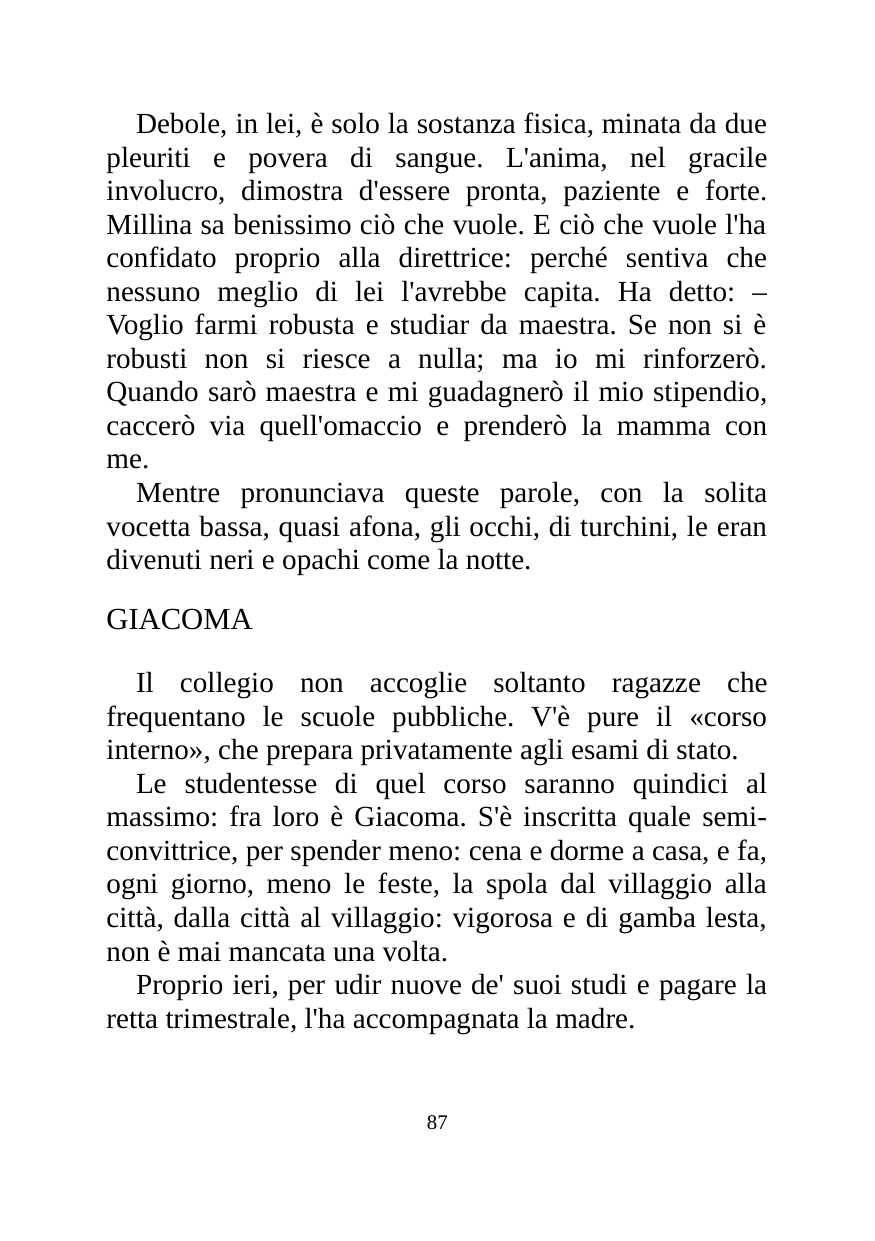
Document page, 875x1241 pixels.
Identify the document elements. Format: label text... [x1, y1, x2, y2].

subtitle GIACOMA [106, 601, 768, 636]
text Mentre pronunciava queste parole, con la solita vocetta bassa, quasi afona, gli occhi, di turchini, le eran divenuti neri e opachi come la notte. [106, 475, 768, 576]
text Proprio ieri, per udir nuove de' suoi studi e pagare la retta trimestrale, l'ha accompagnata la madre. [106, 967, 768, 1034]
text Il collegio non accoglie soltanto ragazze che frequentano le scuole pubbliche. V'è pure il «corso interno», che prepara privatamente agli esami di stato. [106, 665, 768, 766]
text Debole, in lei, è solo la sostanza fisica, minata da due pleuriti e povera di sangue. L'anima, nel gracile involucro, dimostra d'essere pronta, paziente e forte. Millina sa benissimo ciò che vuole. E ciò che vuole l'ha confidato proprio alla direttrice: perché sentiva che nessuno meglio di lei l'avrebbe capita. Ha detto: – Voglio farmi robusta e studiar da maestra. Se non si è robusti non si riesce a nulla; ma io mi rinforzerò. Quando sarò maestra e mi guadagnerò il mio stipendio, caccerò via quell'omaccio e prenderò la mamma con me. [106, 106, 768, 475]
text Le studentesse di quel corso saranno quindici al massimo: fra loro è Giacoma. S'è inscritta quale semi-convittrice, per spender meno: cena e dorme a casa, e fa, ogni giorno, meno le feste, la spola dal villaggio alla città, dalla città al villaggio: vigorosa e di gamba lesta, non è mai mancata una volta. [106, 766, 768, 967]
